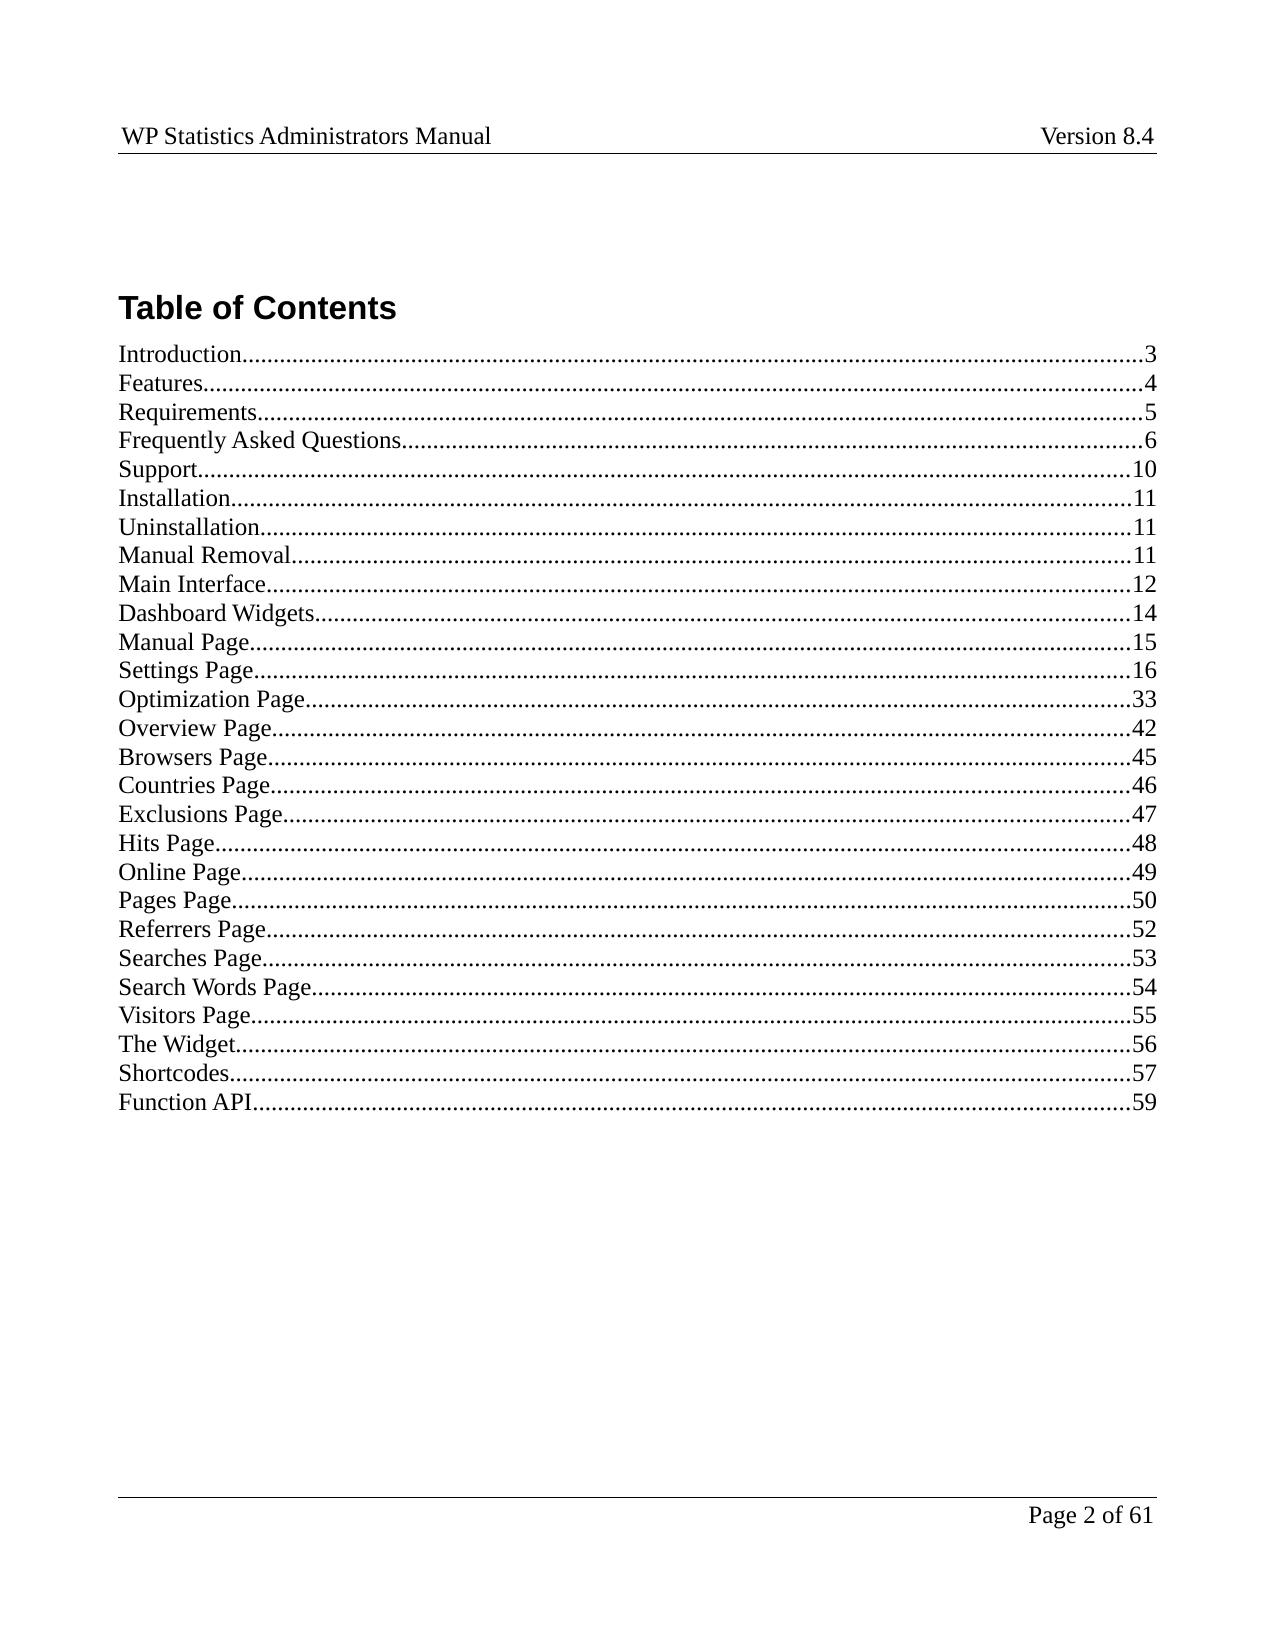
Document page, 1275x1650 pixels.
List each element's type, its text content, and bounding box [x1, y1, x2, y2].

text Main Interface 12 [118, 569, 1157, 598]
text The Widget 56 [118, 1029, 1157, 1058]
subtitle Table of Contents [118, 288, 1157, 327]
text Introduction 3 [118, 339, 1157, 368]
text Overview Page 42 [118, 713, 1157, 742]
text Settings Page 16 [118, 656, 1157, 684]
text Exclusions Page 47 [118, 799, 1157, 828]
text Dashboard Widgets 14 [118, 598, 1157, 627]
text Requirements 5 [118, 397, 1157, 426]
text Frequently Asked Questions 6 [118, 426, 1157, 454]
text Support 10 [118, 454, 1157, 483]
text Features 4 [118, 368, 1157, 397]
text Installation 11 [118, 483, 1157, 512]
text Manual Page 15 [118, 627, 1157, 656]
text Countries Page 46 [118, 771, 1157, 799]
text Search Words Page 54 [118, 972, 1157, 1001]
text Online Page 49 [118, 857, 1157, 886]
text Optimization Page 33 [118, 684, 1157, 713]
text Hits Page 48 [118, 828, 1157, 857]
text Visitors Page 55 [118, 1001, 1157, 1029]
text Browsers Page 45 [118, 742, 1157, 771]
text Manual Removal 11 [118, 541, 1157, 569]
text Referrers Page 52 [118, 914, 1157, 943]
text Uninstallation 11 [118, 512, 1157, 541]
text Shortcodes 57 [118, 1058, 1157, 1087]
text Function API 59 [118, 1087, 1157, 1116]
text Pages Page 50 [118, 886, 1157, 914]
text Searches Page 53 [118, 943, 1157, 972]
